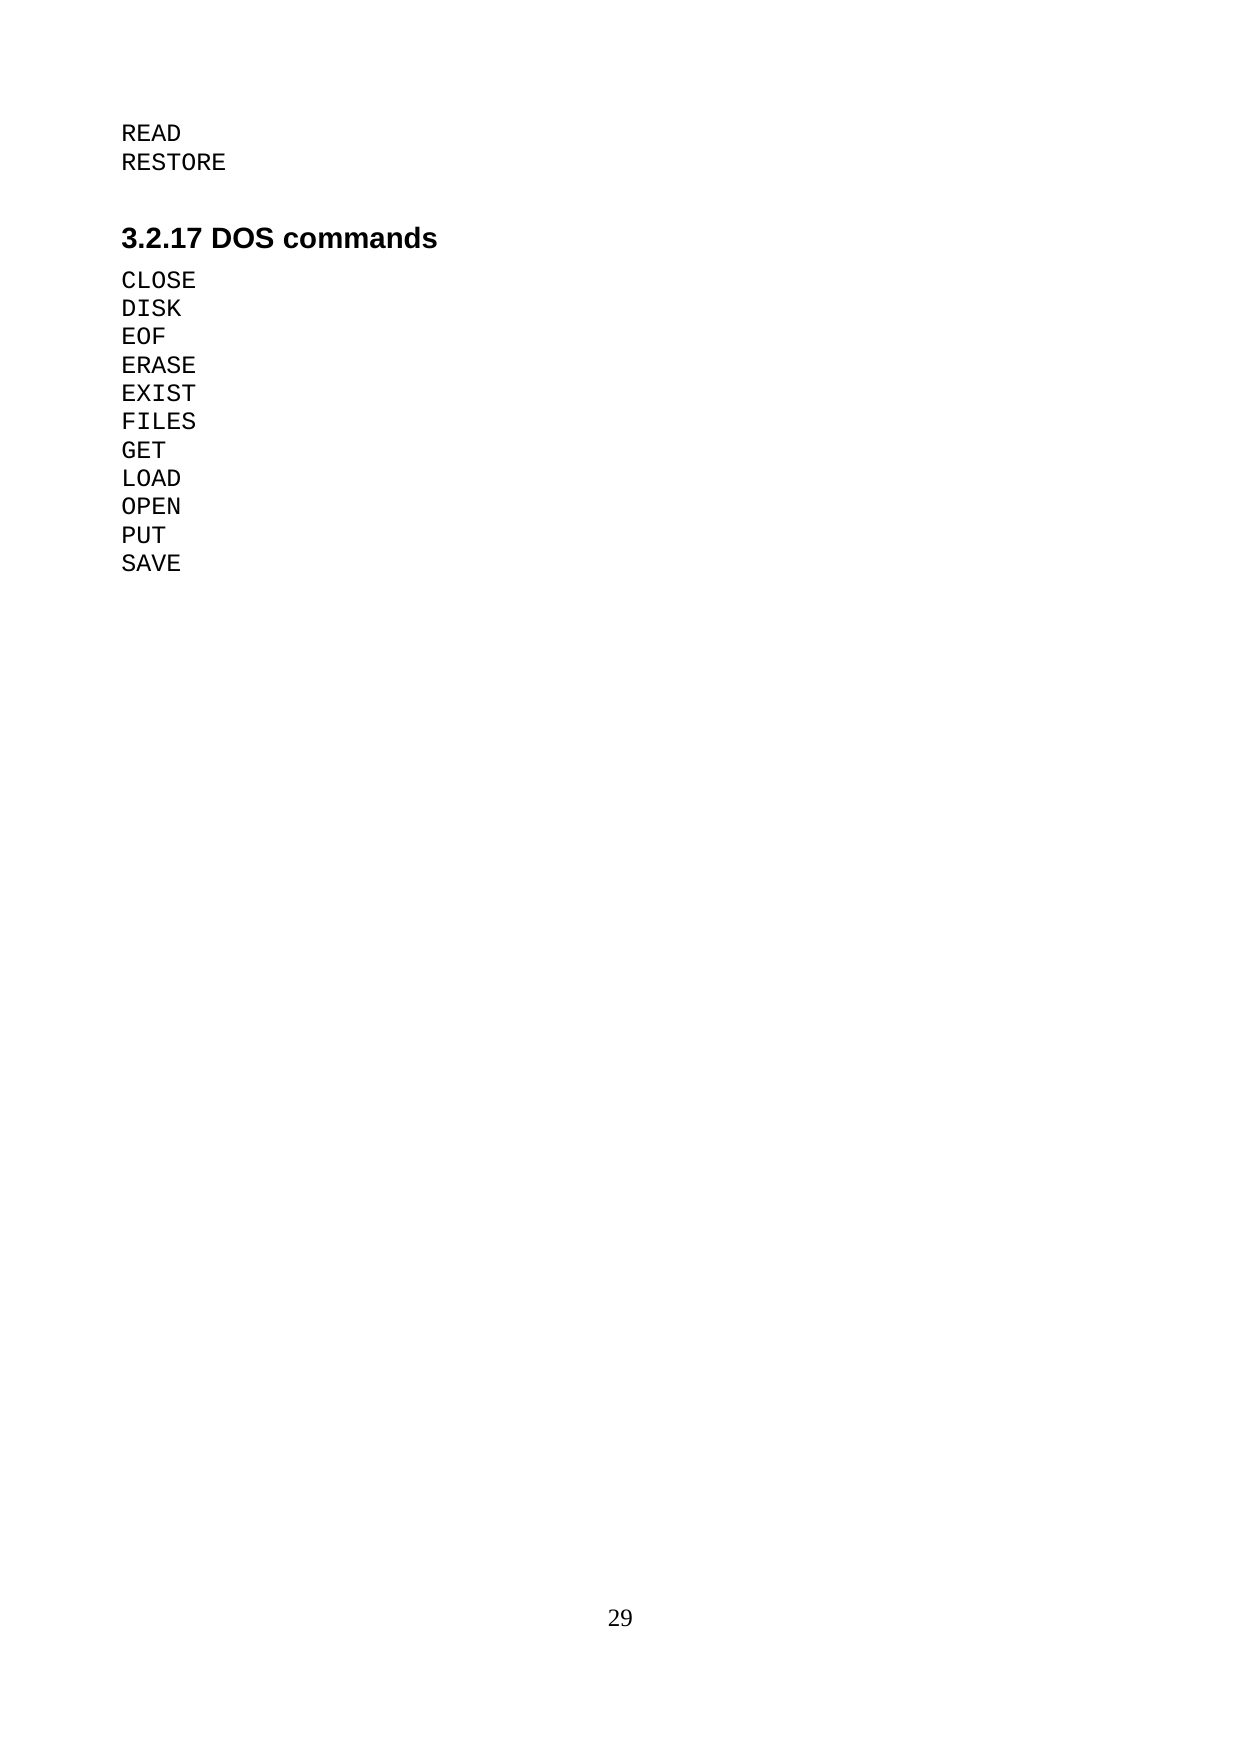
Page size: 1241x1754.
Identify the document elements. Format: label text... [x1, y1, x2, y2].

text GET [121, 437, 1119, 466]
text PUT [121, 522, 1119, 551]
text RESTORE [121, 149, 1119, 178]
text LOAD [121, 466, 1119, 494]
subtitle 3.2.17 DOS commands [121, 221, 1119, 255]
text SAVE [121, 551, 1119, 579]
text EOF [121, 324, 1119, 352]
text READ [121, 121, 1119, 149]
text OPEN [121, 494, 1119, 522]
text DISK [121, 296, 1119, 324]
text CLOSE [121, 267, 1119, 296]
text ERASE [121, 352, 1119, 381]
text FILES [121, 409, 1119, 437]
text EXIST [121, 381, 1119, 409]
